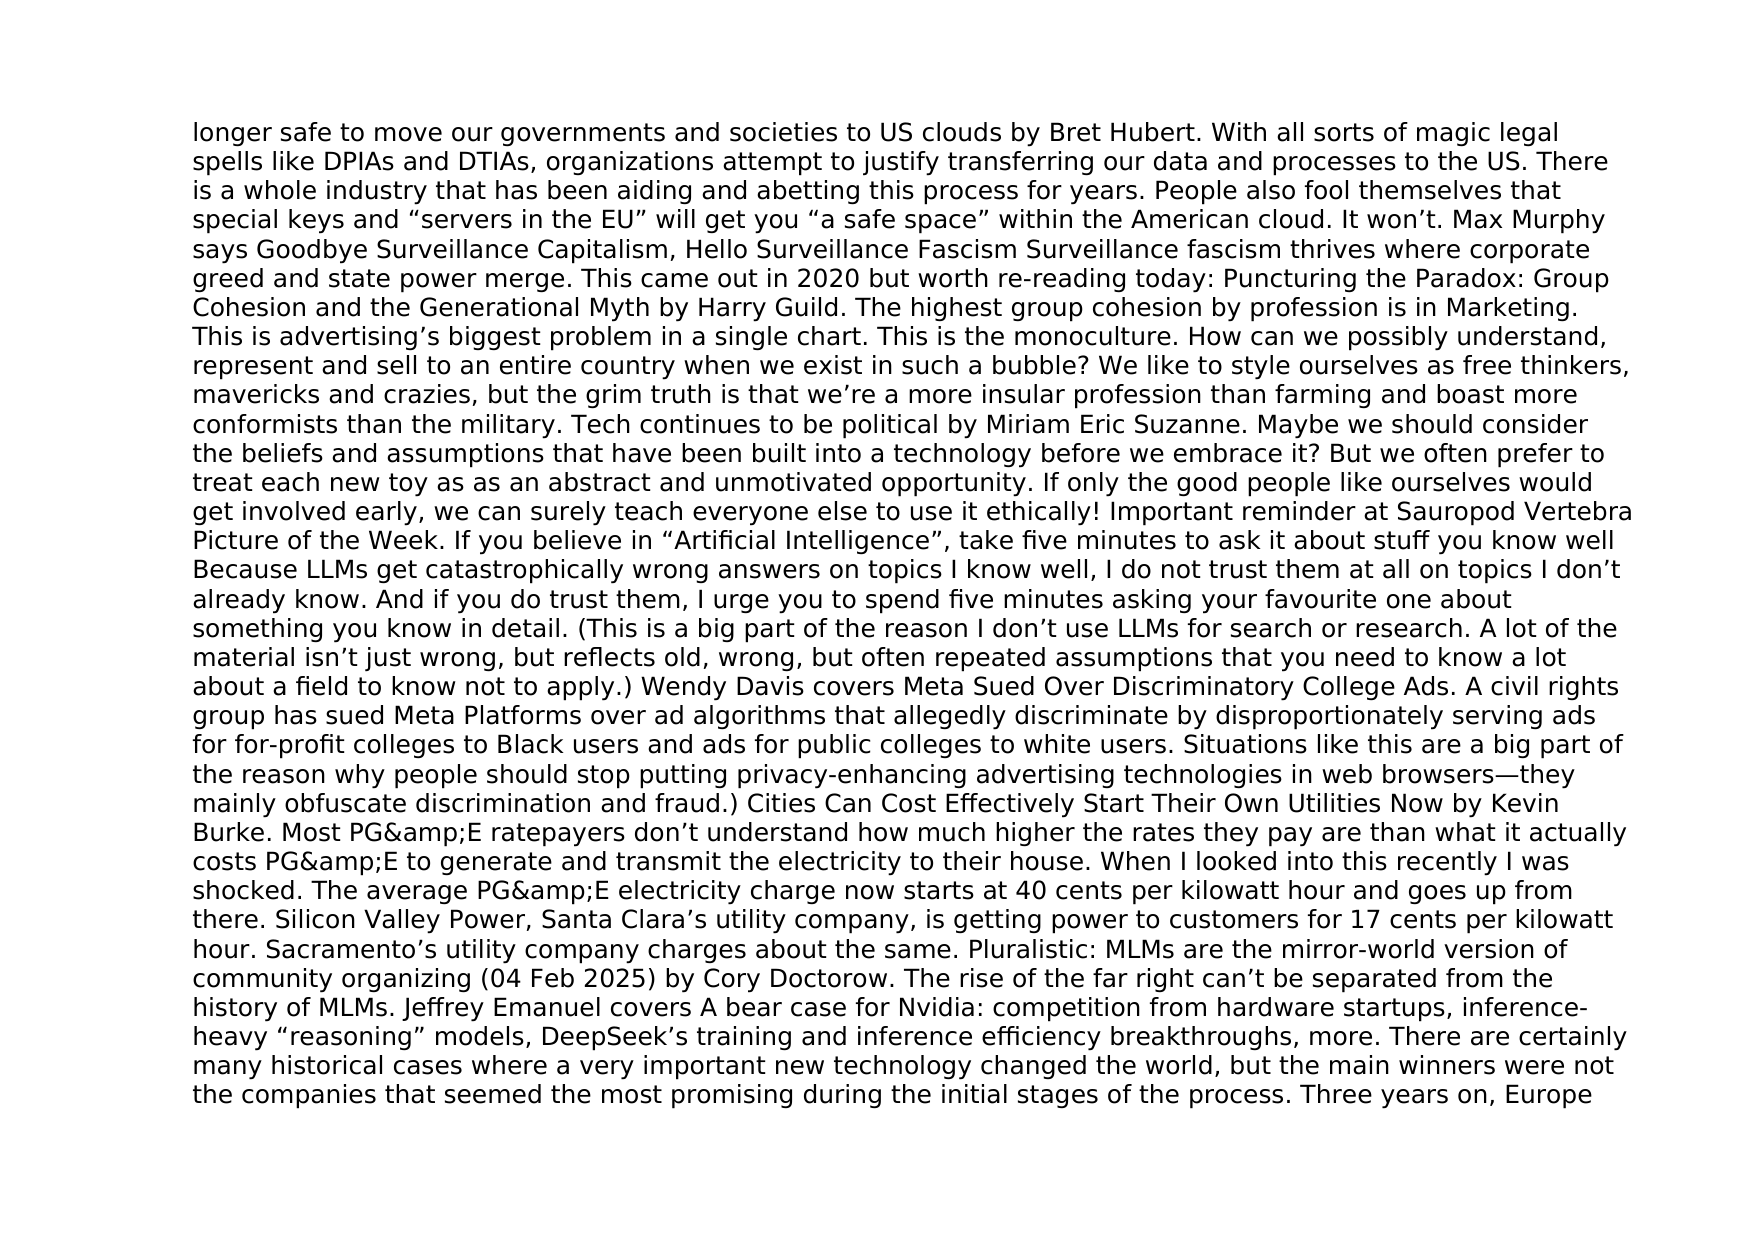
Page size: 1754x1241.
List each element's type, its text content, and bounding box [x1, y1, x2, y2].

list longer safe to move our governments and societies to US clouds by Bret Hubert. With all sorts of magic legal spells like DPIAs and DTIAs, organizations attempt to justify transferring our data and processes to the US. There is a whole industry that has been aiding and abetting this process for years. People also fool themselves that special keys and “servers in the EU” will get you “a safe space” within the American cloud. It won’t. Max Murphy says Goodbye Surveillance Capitalism, Hello Surveillance Fascism Surveillance fascism thrives where corporate greed and state power merge. This came out in 2020 but worth re-reading today: Puncturing the Paradox: Group Cohesion and the Generational Myth by Harry Guild. The highest group cohesion by profession is in Marketing. This is advertising’s biggest problem in a single chart. This is the monoculture. How can we possibly understand, represent and sell to an entire country when we exist in such a bubble? We like to style ourselves as free thinkers, mavericks and crazies, but the grim truth is that we’re a more insular profession than farming and boast more conformists than the military. Tech continues to be political by Miriam Eric Suzanne. Maybe we should consider the beliefs and assumptions that have been built into a technology before we embrace it? But we often prefer to treat each new toy as as an abstract and unmotivated opportunity. If only the good people like ourselves would get involved early, we can surely teach everyone else to use it ethically! Important reminder at Sauropod Vertebra Picture of the Week. If you believe in “Artificial Intelligence”, take five minutes to ask it about stuff you know well Because LLMs get catastrophically wrong answers on topics I know well, I do not trust them at all on topics I don’t already know. And if you do trust them, I urge you to spend five minutes asking your favourite one about something you know in detail. (This is a big part of the reason I don’t use LLMs for search or research. A lot of the material isn’t just wrong, but reflects old, wrong, but often repeated assumptions that you need to know a lot about a field to know not to apply.) Wendy Davis covers Meta Sued Over Discriminatory College Ads. A civil rights group has sued Meta Platforms over ad algorithms that allegedly discriminate by disproportionately serving ads for for-profit colleges to Black users and ads for public colleges to white users. Situations like this are a big part of the reason why people should stop putting privacy-enhancing advertising technologies in web browsers—they mainly obfuscate discrimination and fraud.) Cities Can Cost Effectively Start Their Own Utilities Now by Kevin Burke. Most PG&amp;E ratepayers don’t understand how much higher the rates they pay are than what it actually costs PG&amp;E to generate and transmit the electricity to their house. When I looked into this recently I was shocked. The average PG&amp;E electricity charge now starts at 40 cents per kilowatt hour and goes up from there. Silicon Valley Power, Santa Clara’s utility company, is getting power to customers for 17 cents per kilowatt hour. Sacramento’s utility company charges about the same. Pluralistic: MLMs are the mirror-world version of community organizing (04 Feb 2025) by Cory Doctorow. The rise of the far right can’t be separated from the history of MLMs. Jeffrey Emanuel covers A bear case for Nvidia: competition from hardware startups, inference-heavy “reasoning” models, DeepSeek’s training and inference efficiency breakthroughs, more. There are certainly many historical cases where a very important new technology changed the world, but the main winners were not the companies that seemed the most promising during the initial stages of the process. Three years on, Europe [177, 118, 1636, 1110]
